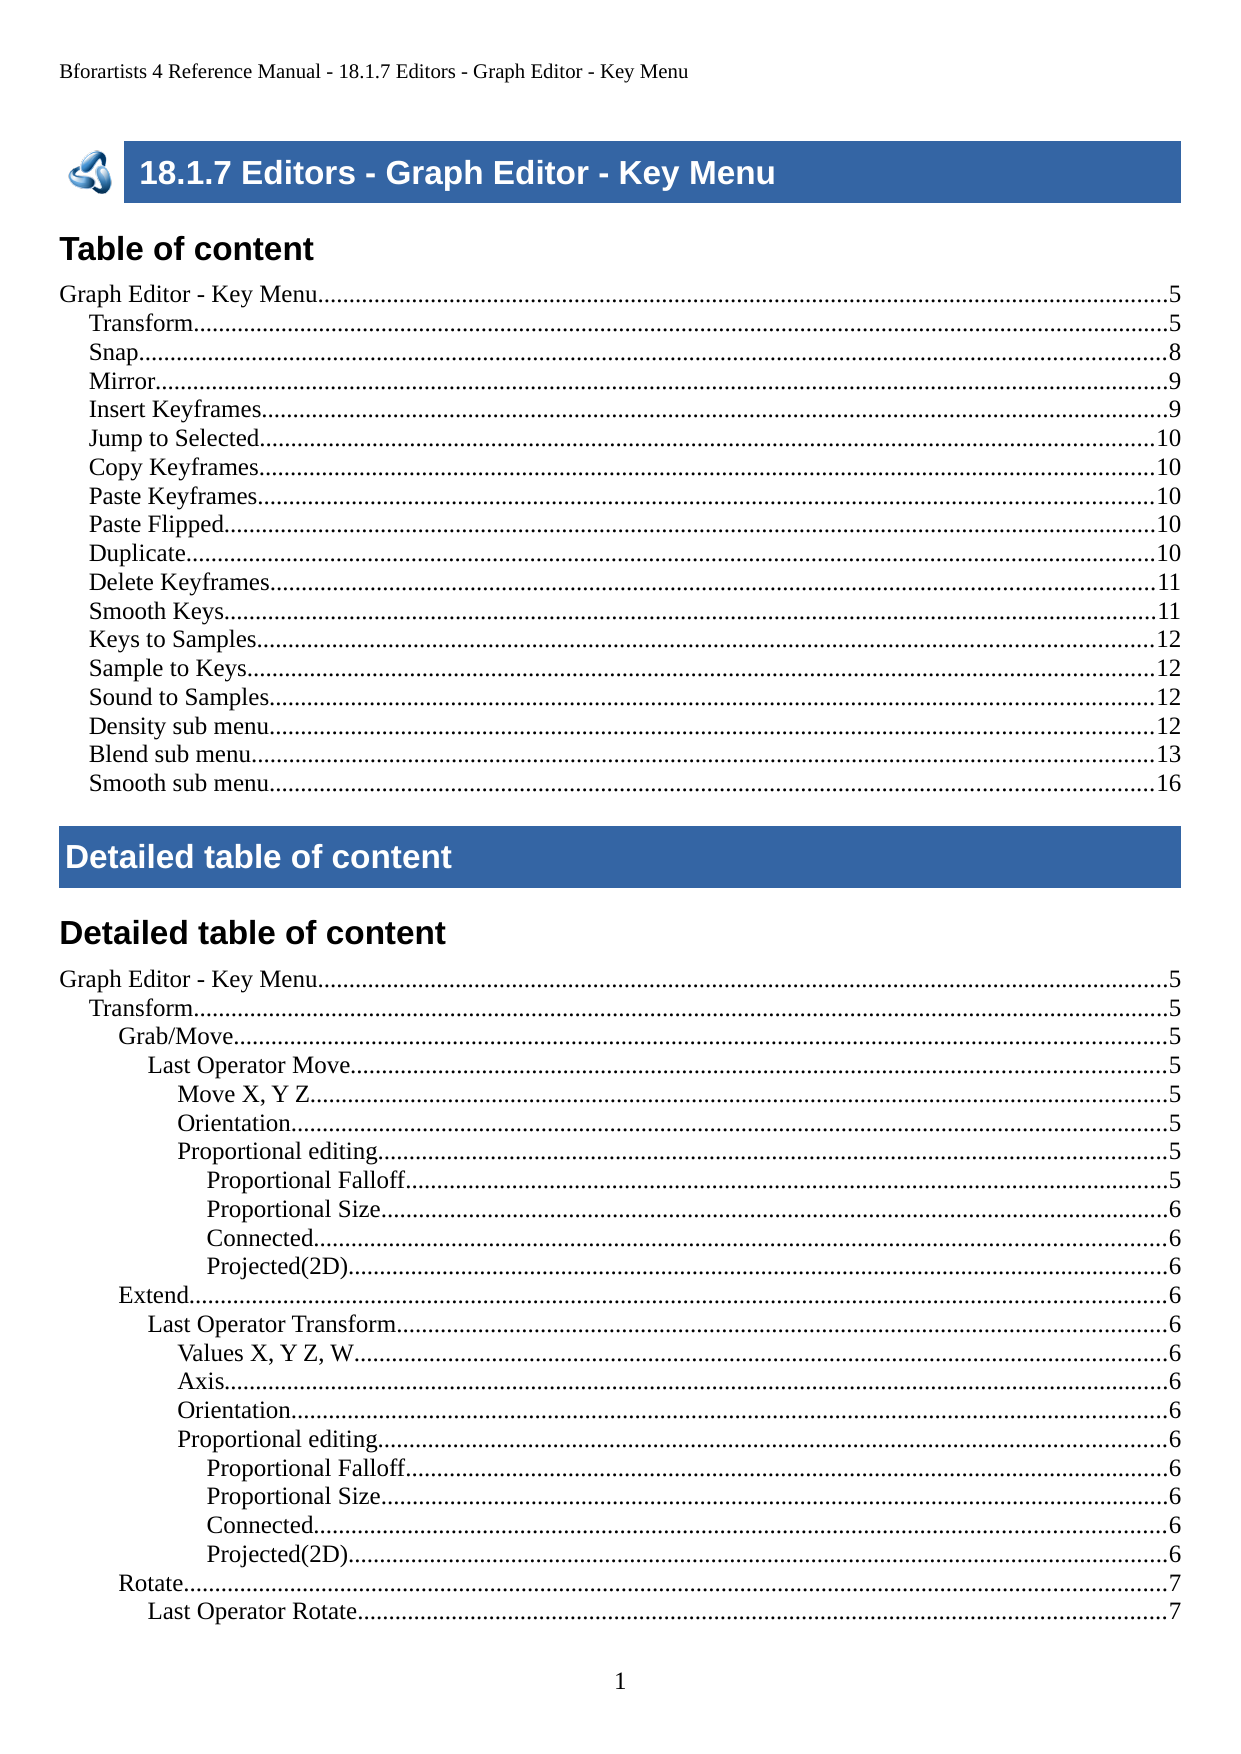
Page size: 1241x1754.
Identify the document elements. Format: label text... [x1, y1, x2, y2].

text Density sub menu 12 [88, 711, 1181, 739]
text Connected 6 [206, 1510, 1181, 1539]
text Rotate 7 [118, 1568, 1181, 1596]
text Smooth sub menu 16 [88, 768, 1181, 797]
text Last Operator Transform 6 [147, 1309, 1181, 1338]
subtitle Table of content [59, 228, 1181, 267]
picture [65, 147, 114, 197]
text Keys to Samples 12 [88, 624, 1181, 653]
text Snap 8 [88, 337, 1181, 366]
table_header 18.1.7 Editors - Graph Editor - Key Menu [124, 141, 1181, 203]
text Paste Flipped 10 [88, 509, 1181, 538]
text Jump to Selected 10 [88, 423, 1181, 452]
text Orientation 5 [177, 1108, 1181, 1136]
text Mirror 9 [88, 366, 1181, 394]
text Insert Keyframes 9 [88, 394, 1181, 423]
table_header [59, 141, 124, 203]
text Last Operator Move 5 [147, 1050, 1181, 1079]
text Proportional Size 6 [206, 1481, 1181, 1510]
table_header Detailed table of content [59, 826, 1181, 888]
text Projected(2D) 6 [206, 1251, 1181, 1280]
text Transform 5 [88, 993, 1181, 1021]
text Paste Keyframes 10 [88, 481, 1181, 509]
text Move X, Y Z 5 [177, 1079, 1181, 1108]
text Projected(2D) 6 [206, 1539, 1181, 1568]
text Last Operator Rotate 7 [147, 1596, 1181, 1625]
text Proportional Falloff 6 [206, 1453, 1181, 1481]
text Smooth Keys 11 [88, 596, 1181, 624]
text Sample to Keys 12 [88, 653, 1181, 682]
text Delete Keyframes 11 [88, 567, 1181, 596]
text Transform 5 [88, 308, 1181, 337]
text Connected 6 [206, 1223, 1181, 1251]
text Copy Keyframes 10 [88, 452, 1181, 481]
text Blend sub menu 13 [88, 739, 1181, 768]
text Axis 6 [177, 1366, 1181, 1395]
text Extend 6 [118, 1280, 1181, 1309]
text Sound to Samples 12 [88, 682, 1181, 711]
text Proportional Falloff 5 [206, 1165, 1181, 1194]
text Proportional editing 6 [177, 1424, 1181, 1453]
text Duplicate 10 [88, 538, 1181, 567]
text Graph Editor - Key Menu 5 [59, 964, 1181, 993]
text Proportional Size 6 [206, 1194, 1181, 1223]
subtitle Detailed table of content [59, 913, 1181, 951]
text Values X, Y Z, W 6 [177, 1338, 1181, 1366]
text Orientation 6 [177, 1395, 1181, 1424]
text Proportional editing 5 [177, 1136, 1181, 1165]
text Grab/Move 5 [118, 1021, 1181, 1050]
text Graph Editor - Key Menu 5 [59, 279, 1181, 308]
